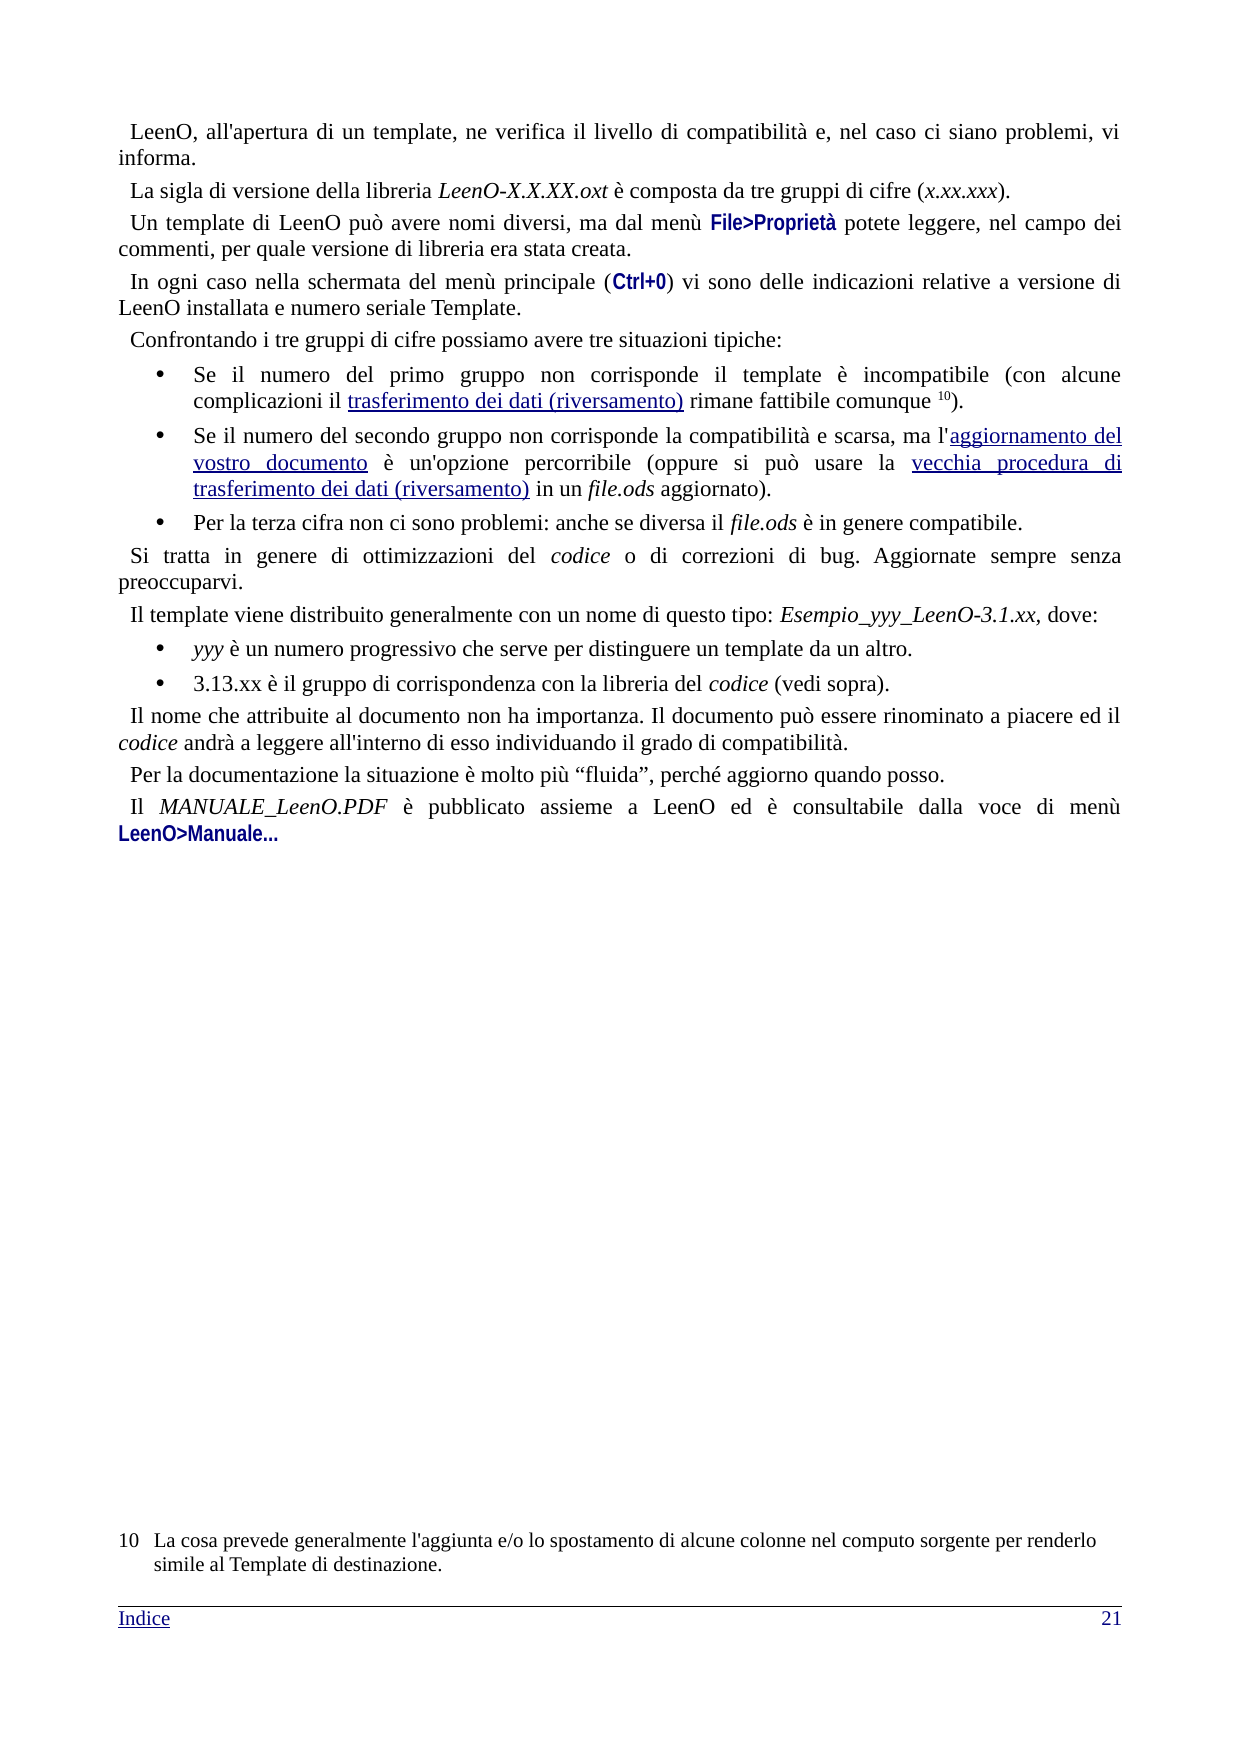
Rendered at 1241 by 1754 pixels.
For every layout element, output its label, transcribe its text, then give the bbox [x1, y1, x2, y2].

list Per la terza cifra non ci sono problemi: anche se diversa il file.ods è in genere compatibile. [156, 507, 1122, 536]
list La cosa prevede generalmente l'aggiunta e/o lo spostamento di alcune colonne nel computo sorgente per renderlo simile al Template di destinazione. [118, 1528, 1122, 1576]
text La sigla di versione della libreria LeenO-X.X.XX.oxt è composta da tre gruppi di cifre (x.xx.xxx). [118, 177, 1122, 203]
list Se il numero del secondo gruppo non corrisponde la compatibilità e scarsa, ma l'aggiornamento del vostro documento è un'opzione percorribile (oppure si può usare la vecchia procedura di trasferimento dei dati (riversamento) in un file.ods aggiornato). [156, 420, 1122, 501]
text Si tratta in genere di ottimizzazioni del codice o di correzioni di bug. Aggiornate sempre senza preoccuparvi. [118, 542, 1122, 595]
list yyy è un numero progressivo che serve per distinguere un template da un altro. [156, 633, 1122, 662]
text Il template viene distribuito generalmente con un nome di questo tipo: Esempio_yyy_LeenO-3.1.xx, dove: [118, 601, 1122, 627]
text Il MANUALE_LeenO.PDF è pubblicato assieme a LeenO ed è consultabile dalla voce di menù LeenO>Manuale... [118, 793, 1122, 846]
text Per la documentazione la situazione è molto più “fluida”, perché aggiorno quando posso. [118, 761, 1122, 787]
list Se il numero del primo gruppo non corrisponde il template è incompatibile (con alcune complicazioni il trasferimento dei dati (riversamento) rimane fattibile comunque ). [156, 359, 1122, 414]
text Un template di LeenO può avere nomi diversi, ma dal menù File>Proprietà potete leggere, nel campo dei commenti, per quale versione di libreria era stata creata. [118, 209, 1122, 262]
text LeenO, all'apertura di un template, ne verifica il livello di compatibilità e, nel caso ci siano problemi, vi informa. [118, 118, 1122, 171]
text Confrontando i tre gruppi di cifre possiamo avere tre situazioni tipiche: [118, 327, 1122, 353]
text In ogni caso nella schermata del menù principale (Ctrl+0) vi sono delle indicazioni relative a versione di LeenO installata e numero seriale Template. [118, 268, 1122, 321]
text Il nome che attribuite al documento non ha importanza. Il documento può essere rinominato a piacere ed il codice andrà a leggere all'interno di esso individuando il grado di compatibilità. [118, 702, 1122, 755]
list 3.13.xx è il gruppo di corrispondenza con la libreria del codice (vedi sopra). [156, 668, 1122, 696]
